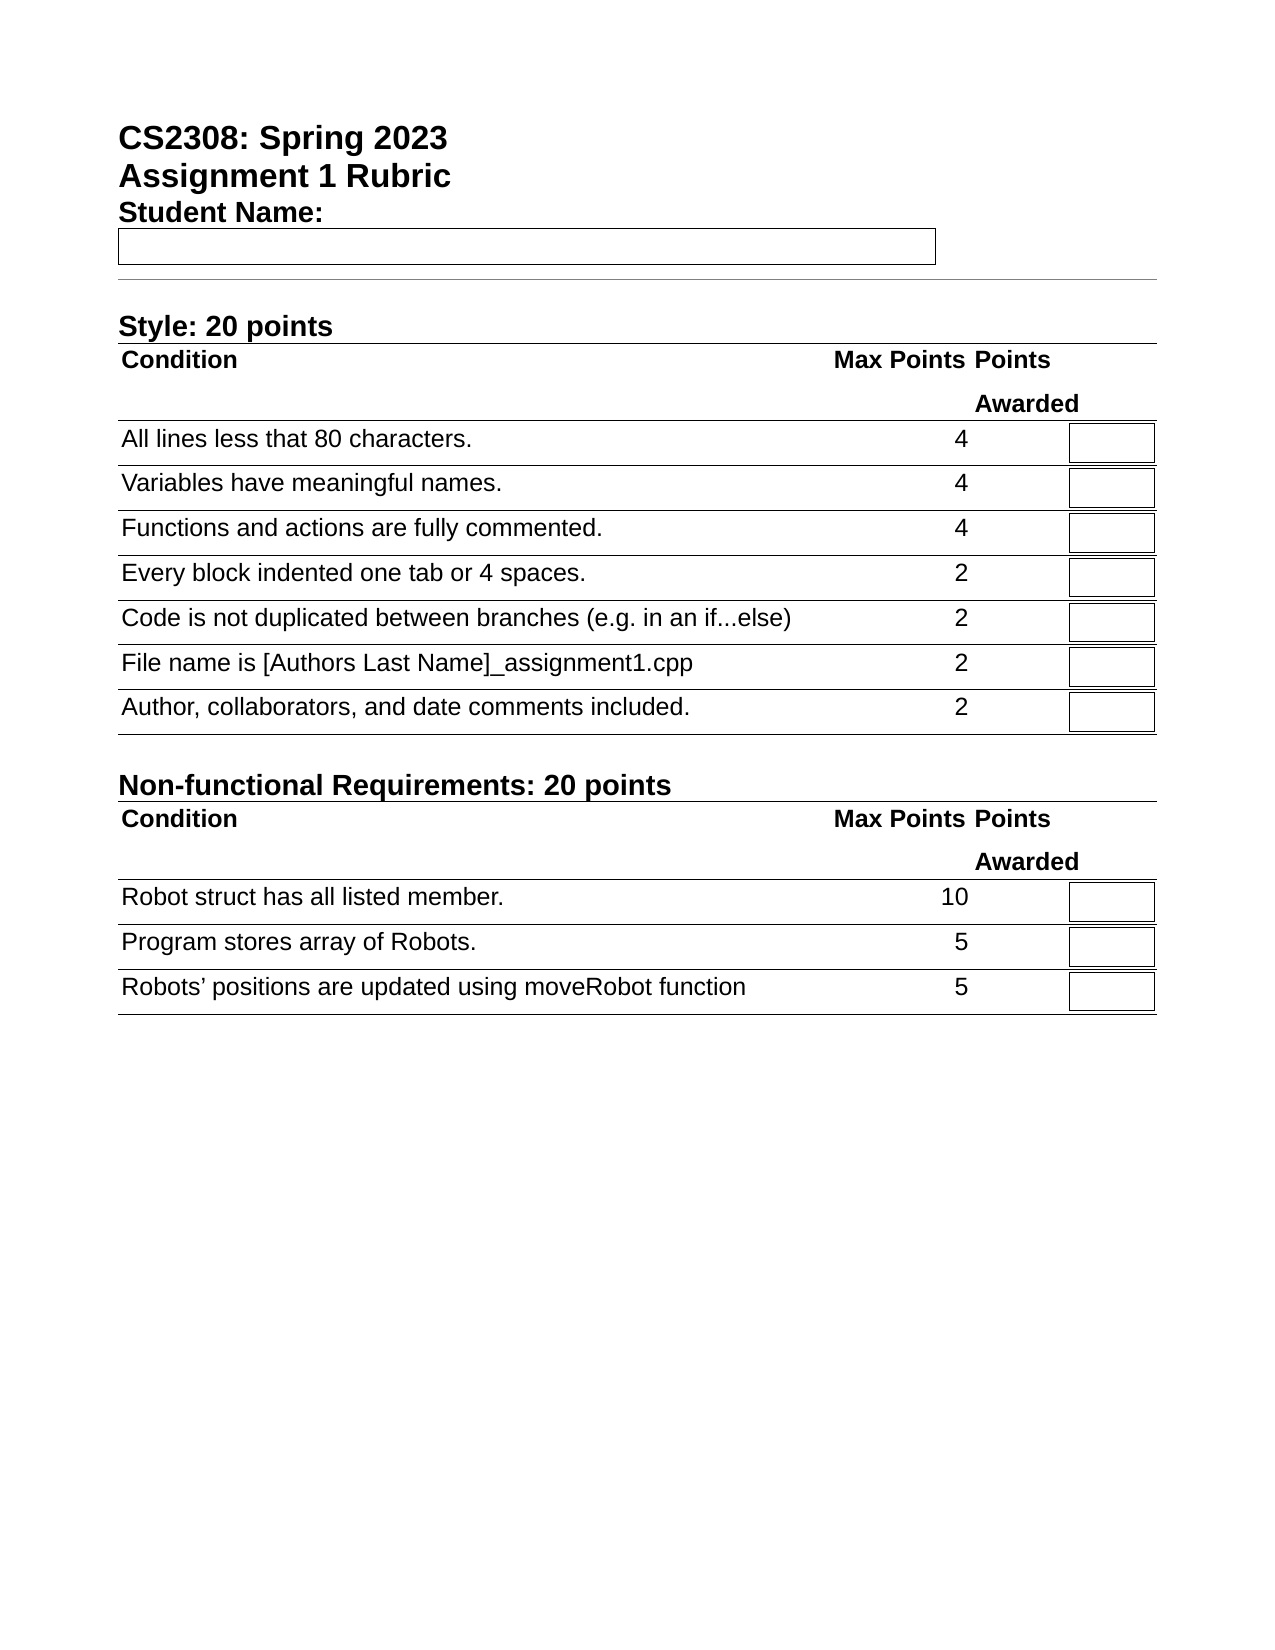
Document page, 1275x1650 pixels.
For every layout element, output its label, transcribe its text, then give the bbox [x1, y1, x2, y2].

table_cell Robot struct has all listed member. [118, 880, 831, 924]
table_cell [971, 601, 1157, 644]
text Non-functional Requirements: 20 points [118, 768, 1157, 801]
table_cell Program stores array of Robots. [118, 925, 831, 969]
text CS2308: Spring 2023 [118, 118, 1157, 157]
table_header Condition [118, 344, 831, 420]
table_cell All lines less that 80 characters. [118, 421, 831, 465]
table_cell [971, 511, 1157, 555]
table_header Max Points [831, 344, 971, 420]
table_header Points Awarded [971, 802, 1157, 879]
table_cell [971, 880, 1157, 924]
table_header Points Awarded [971, 344, 1157, 420]
text Student Name: [118, 195, 1157, 264]
table_cell 4 [831, 421, 971, 465]
table_cell [971, 556, 1157, 599]
table_cell [971, 690, 1157, 734]
table_cell [971, 466, 1157, 510]
table_cell 4 [831, 466, 971, 510]
table_cell [971, 970, 1157, 1013]
table_cell Variables have meaningful names. [118, 466, 831, 510]
table_cell [971, 925, 1157, 969]
table_cell 5 [831, 970, 971, 1013]
table_cell 2 [831, 690, 971, 734]
table_header Max Points [831, 802, 971, 879]
table_cell 2 [831, 556, 971, 599]
table_cell Functions and actions are fully commented. [118, 511, 831, 555]
table_header Condition [118, 802, 831, 879]
table_cell Robots’ positions are updated using moveRobot function [118, 970, 831, 1013]
table_cell 2 [831, 601, 971, 644]
table_cell Every block indented one tab or 4 spaces. [118, 556, 831, 599]
table_cell 4 [831, 511, 971, 555]
table_cell 5 [831, 925, 971, 969]
table_cell [971, 645, 1157, 689]
text Style: 20 points [118, 309, 1157, 342]
table_cell Author, collaborators, and date comments included. [118, 690, 831, 734]
table_cell Code is not duplicated between branches (e.g. in an if...else) [118, 601, 831, 644]
table_cell 10 [831, 880, 971, 924]
table_cell [971, 421, 1157, 465]
table_cell File name is [Authors Last Name]_assignment1.cpp [118, 645, 831, 689]
text Assignment 1 Rubric [118, 157, 1157, 195]
table_cell 2 [831, 645, 971, 689]
